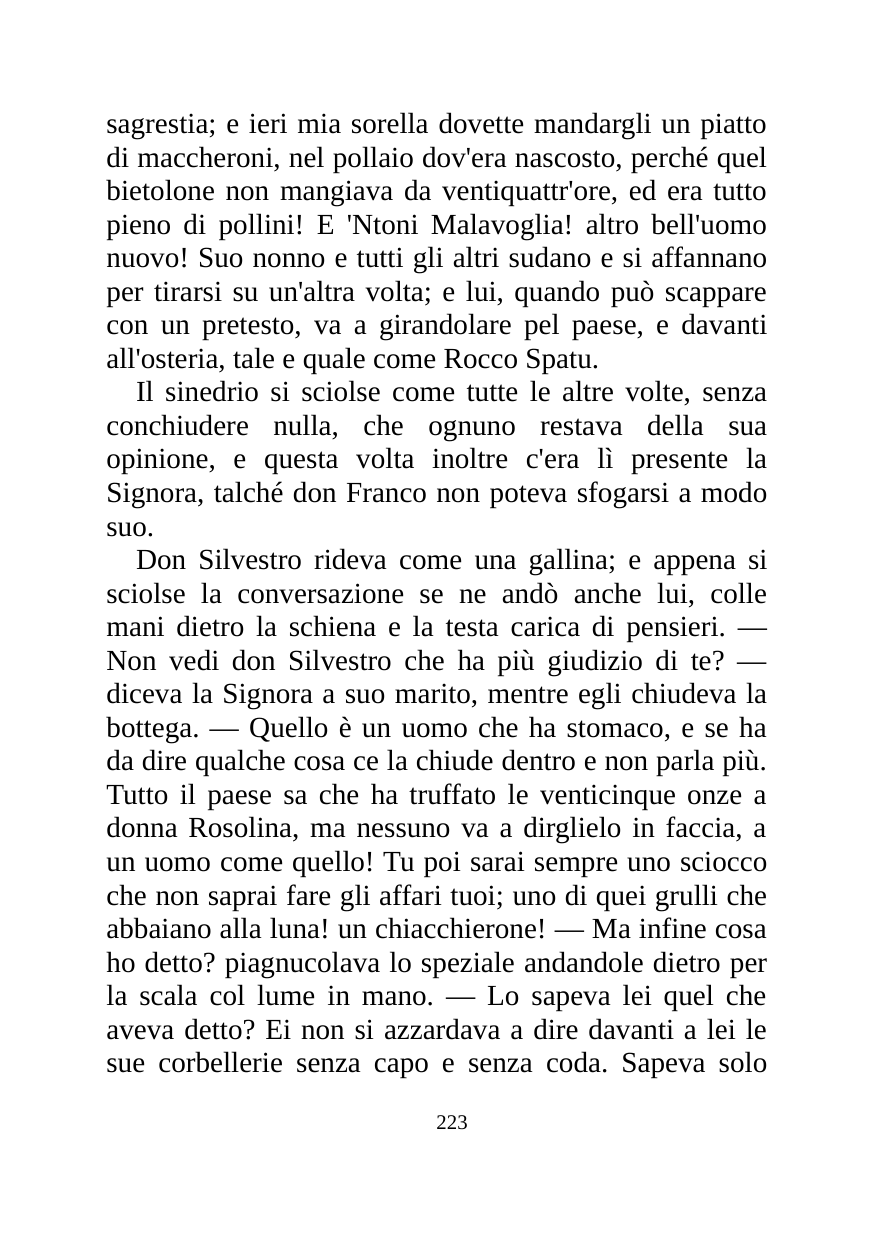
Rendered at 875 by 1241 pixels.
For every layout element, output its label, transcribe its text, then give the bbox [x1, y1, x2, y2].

text Don Silvestro rideva come una gallina; e appena si sciolse la conversazione se ne andò anche lui, colle mani dietro la schiena e la testa carica di pensieri. — Non vedi don Silvestro che ha più giudizio di te? — diceva la Signora a suo marito, mentre egli chiudeva la bottega. — Quello è un uomo che ha stomaco, e se ha da dire qualche cosa ce la chiude dentro e non parla più. Tutto il paese sa che ha truffato le venticinque onze a donna Rosolina, ma nessuno va a dirglielo in faccia, a un uomo come quello! Tu poi sarai sempre uno sciocco che non saprai fare gli affari tuoi; uno di quei grulli che abbaiano alla luna! un chiacchierone! — Ma infine cosa ho detto? piagnucolava lo speziale andandole dietro per la scala col lume in mano. — Lo sapeva lei quel che aveva detto? Ei non si azzardava a dire davanti a lei le sue corbellerie senza capo e senza coda. Sapeva solo [106, 542, 768, 1079]
text sagrestia; e ieri mia sorella dovette mandargli un piatto di maccheroni, nel pollaio dov'era nascosto, perché quel bietolone non mangiava da ventiquattr'ore, ed era tutto pieno di pollini! E 'Ntoni Malavoglia! altro bell'uomo nuovo! Suo nonno e tutti gli altri sudano e si affannano per tirarsi su un'altra volta; e lui, quando può scappare con un pretesto, va a girandolare pel paese, e davanti all'osteria, tale e quale come Rocco Spatu. [106, 106, 768, 374]
text Il sinedrio si sciolse come tutte le altre volte, senza conchiudere nulla, che ognuno restava della sua opinione, e questa volta inoltre c'era lì presente la Signora, talché don Franco non poteva sfogarsi a modo suo. [106, 374, 768, 542]
